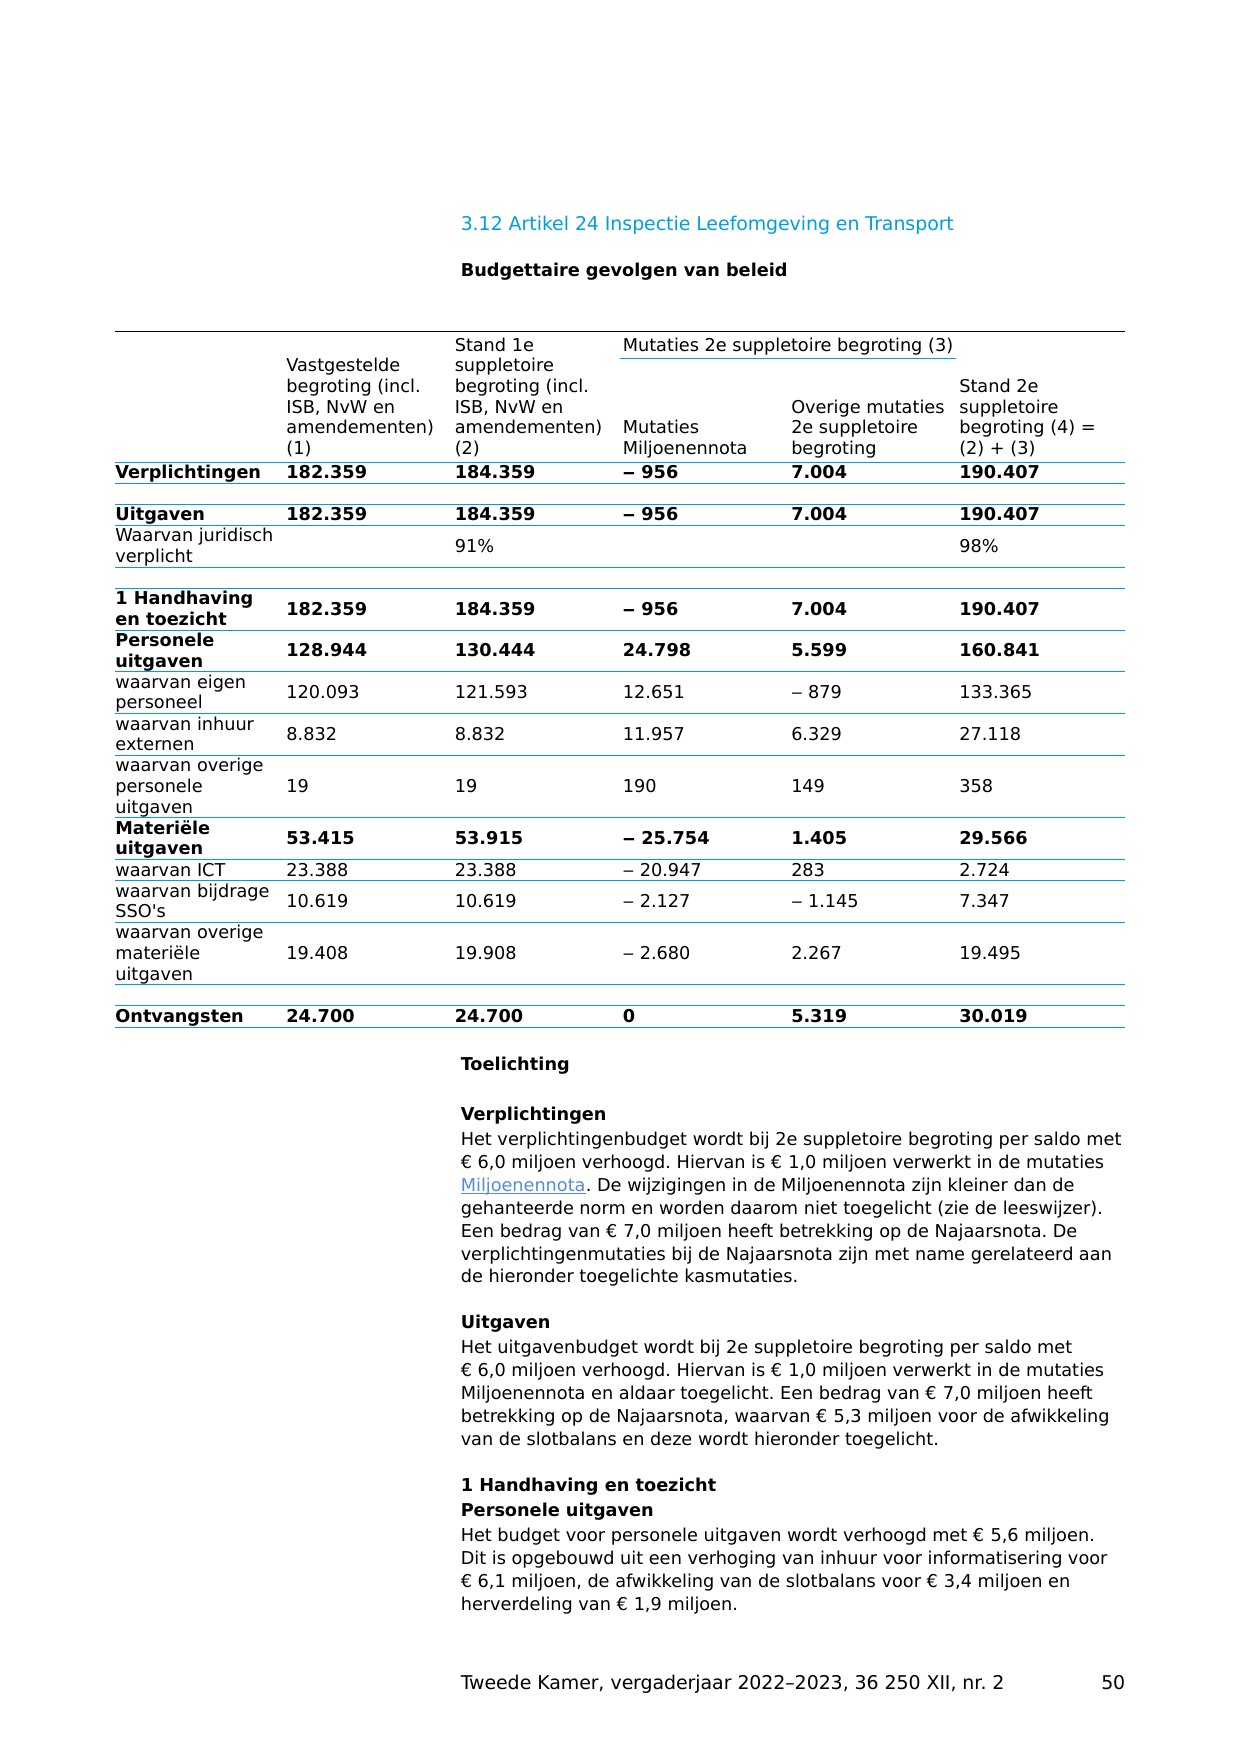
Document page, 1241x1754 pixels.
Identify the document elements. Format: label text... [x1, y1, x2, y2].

table_cell Waarvan juridisch verplicht [115, 526, 283, 567]
table_cell ‒ 2.127 [620, 881, 788, 922]
table_cell 27.118 [956, 714, 1125, 755]
table_cell [115, 985, 283, 1005]
table_cell ‒ 879 [788, 672, 956, 713]
table_cell 182.359 [283, 463, 452, 482]
table_cell [283, 985, 452, 1005]
table_cell 130.444 [452, 631, 620, 671]
table_cell 24.798 [620, 631, 788, 671]
table_cell 10.619 [283, 881, 452, 922]
table_cell 5.599 [788, 631, 956, 671]
table_cell [115, 332, 283, 461]
table_cell 23.388 [283, 860, 452, 880]
table_cell 182.359 [283, 505, 452, 525]
table_cell [283, 484, 452, 504]
table_cell 19.495 [956, 923, 1125, 984]
text Het budget voor personele uitgaven wordt verhoogd met € 5,6 miljoen. Dit is opgebouwd uit een verhoging van inhuur voor informatisering voor € 6,1 miljoen, de afwikkeling van de slotbalans voor € 3,4 miljoen en herverdeling van € 1,9 miljoen. [461, 1523, 1125, 1614]
table_cell [283, 526, 452, 567]
table_cell 24.700 [452, 1006, 620, 1027]
table_cell Uitgaven [115, 505, 283, 525]
table_cell ‒ 956 [620, 589, 788, 629]
table_cell Stand 1e suppletoire begroting (incl. ISB, NvW en amendementen) (2) [452, 332, 620, 461]
table_cell 19.908 [452, 923, 620, 984]
table_cell ‒ 20.947 [620, 860, 788, 880]
table_cell [620, 484, 788, 504]
table_cell 11.957 [620, 714, 788, 755]
table_cell 8.832 [452, 714, 620, 755]
table_cell [620, 985, 788, 1005]
table_cell waarvan bijdrage SSO's [115, 881, 283, 922]
table_cell 19 [283, 756, 452, 817]
text Het uitgavenbudget wordt bij 2e suppletoire begroting per saldo met € 6,0 miljoen verhoogd. Hiervan is € 1,0 miljoen verwerkt in de mutaties Miljoenennota en aldaar toegelicht. Een bedrag van € 7,0 miljoen heeft betrekking op de Najaarsnota, waarvan € 5,3 miljoen voor de afwikkeling van de slotbalans en deze wordt hieronder toegelicht. [461, 1335, 1125, 1450]
title 3.12 Artikel 24 Inspectie Leefomgeving en Transport [461, 213, 1125, 235]
table_cell Ontvangsten [115, 1006, 283, 1027]
table_cell 19.408 [283, 923, 452, 984]
table_cell 10.619 [452, 881, 620, 922]
table_cell [115, 484, 283, 504]
table_cell ‒ 1.145 [788, 881, 956, 922]
table_cell 7.004 [788, 505, 956, 525]
table_cell waarvan eigen personeel [115, 672, 283, 713]
table_cell 190.407 [956, 589, 1125, 629]
table_cell 2.724 [956, 860, 1125, 880]
text 1 Handhaving en toezicht [461, 1473, 1125, 1496]
table_cell [956, 985, 1125, 1005]
table_cell 23.388 [452, 860, 620, 880]
table_cell waarvan ICT [115, 860, 283, 880]
table_cell 8.832 [283, 714, 452, 755]
table_cell 133.365 [956, 672, 1125, 713]
table_cell waarvan overige personele uitgaven [115, 756, 283, 817]
table_cell Mutaties 2e suppletoire begroting (3) [620, 332, 956, 358]
table_cell 12.651 [620, 672, 788, 713]
table_cell 120.093 [283, 672, 452, 713]
text Verplichtingen [461, 1102, 1125, 1125]
table_cell ‒ 956 [620, 505, 788, 525]
table_cell 182.359 [283, 589, 452, 629]
table_cell 7.347 [956, 881, 1125, 922]
table_cell waarvan inhuur externen [115, 714, 283, 755]
table_cell [620, 568, 788, 588]
table_cell [452, 568, 620, 588]
table_cell 7.004 [788, 463, 956, 482]
table_cell 121.593 [452, 672, 620, 713]
table_cell 91% [452, 526, 620, 567]
table_cell Overige mutaties 2e suppletoire begroting [788, 359, 956, 461]
table_cell 190.407 [956, 463, 1125, 482]
table_cell 184.359 [452, 589, 620, 629]
text Uitgaven [461, 1310, 1125, 1333]
table_cell 6.329 [788, 714, 956, 755]
text Budgettaire gevolgen van beleid [461, 258, 1125, 281]
table_cell [452, 985, 620, 1005]
table_cell 19 [452, 756, 620, 817]
table_cell waarvan overige materiële uitgaven [115, 923, 283, 984]
table_cell Stand 2e suppletoire begroting (4) = (2) + (3) [956, 332, 1125, 461]
table_cell [788, 985, 956, 1005]
table_cell 149 [788, 756, 956, 817]
table_cell [788, 568, 956, 588]
table_cell 53.915 [452, 818, 620, 859]
table_header Tabel 17 Budgettaire gevolgen van beleid artikel 24 Inspectie Leefomgeving en Transport (bedragen x € 1.000) [115, 283, 1125, 331]
table_cell 30.019 [956, 1006, 1125, 1027]
text Het verplichtingenbudget wordt bij 2e suppletoire begroting per saldo met € 6,0 miljoen verhoogd. Hiervan is € 1,0 miljoen verwerkt in de mutaties Miljoenennota. De wijzigingen in de Miljoenennota zijn kleiner dan de gehanteerde norm en worden daarom niet toegelicht (zie de leeswijzer). Een bedrag van € 7,0 miljoen heeft betrekking op de Najaarsnota. De verplichtingenmutaties bij de Najaarsnota zijn met name gerelateerd aan de hieronder toegelichte kasmutaties. [461, 1127, 1125, 1287]
table_cell Personele uitgaven [115, 631, 283, 671]
table_cell 24.700 [283, 1006, 452, 1027]
table_cell [788, 484, 956, 504]
table_cell ‒ 25.754 [620, 818, 788, 859]
table_cell [620, 526, 788, 567]
table_cell 184.359 [452, 505, 620, 525]
table_cell 7.004 [788, 589, 956, 629]
table_cell 1 Handhaving en toezicht [115, 589, 283, 629]
table_cell 358 [956, 756, 1125, 817]
table_cell 128.944 [283, 631, 452, 671]
table_cell [283, 568, 452, 588]
table_cell Materiële uitgaven [115, 818, 283, 859]
table_cell [788, 526, 956, 567]
table_cell Vastgestelde begroting (incl. ISB, NvW en amendementen) (1) [283, 332, 452, 461]
table_cell 0 [620, 1006, 788, 1027]
table_cell 1.405 [788, 818, 956, 859]
table_cell 5.319 [788, 1006, 956, 1027]
table_cell 190 [620, 756, 788, 817]
table_cell [956, 484, 1125, 504]
table_cell 184.359 [452, 463, 620, 482]
table_cell [956, 568, 1125, 588]
table_cell 29.566 [956, 818, 1125, 859]
table_cell 53.415 [283, 818, 452, 859]
table_cell Verplichtingen [115, 463, 283, 482]
table_cell 190.407 [956, 505, 1125, 525]
table_cell 98% [956, 526, 1125, 567]
text Toelichting [461, 1052, 1125, 1075]
table_cell Mutaties Miljoenennota [620, 359, 788, 461]
table_cell 283 [788, 860, 956, 880]
table_cell ‒ 2.680 [620, 923, 788, 984]
text Personele uitgaven [461, 1498, 1125, 1521]
table_cell [452, 484, 620, 504]
table_cell 160.841 [956, 631, 1125, 671]
table_cell ‒ 956 [620, 463, 788, 482]
table_cell 2.267 [788, 923, 956, 984]
table_cell [115, 568, 283, 588]
